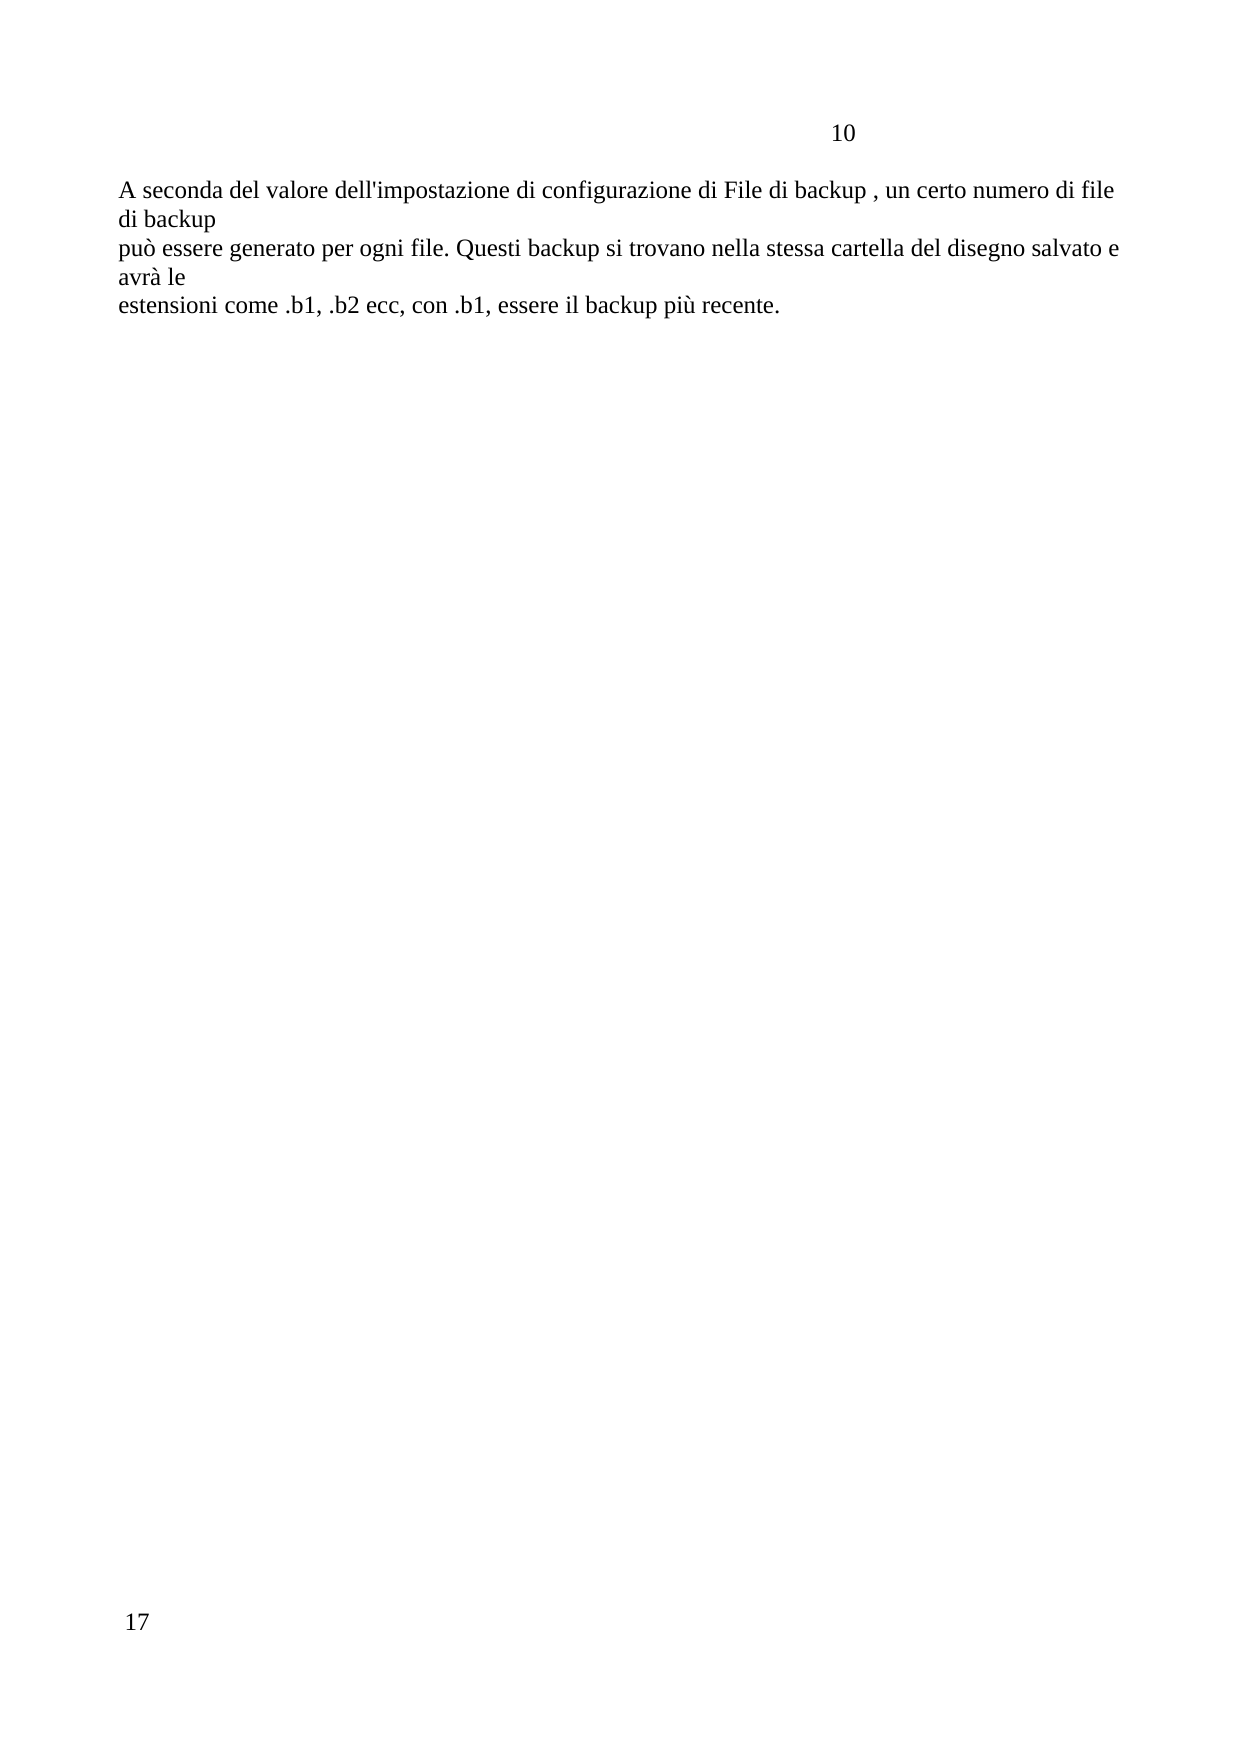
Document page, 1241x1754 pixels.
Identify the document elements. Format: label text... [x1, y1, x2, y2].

text estensioni come .b1, .b2 ecc, con .b1, essere il backup più recente. [118, 291, 1122, 319]
text 10 [118, 118, 1122, 147]
text può essere generato per ogni file. Questi backup si trovano nella stessa cartella del disegno salvato e avrà le [118, 233, 1122, 291]
text A seconda del valore dell'impostazione di configurazione di File di backup , un certo numero di file di backup [118, 176, 1122, 233]
